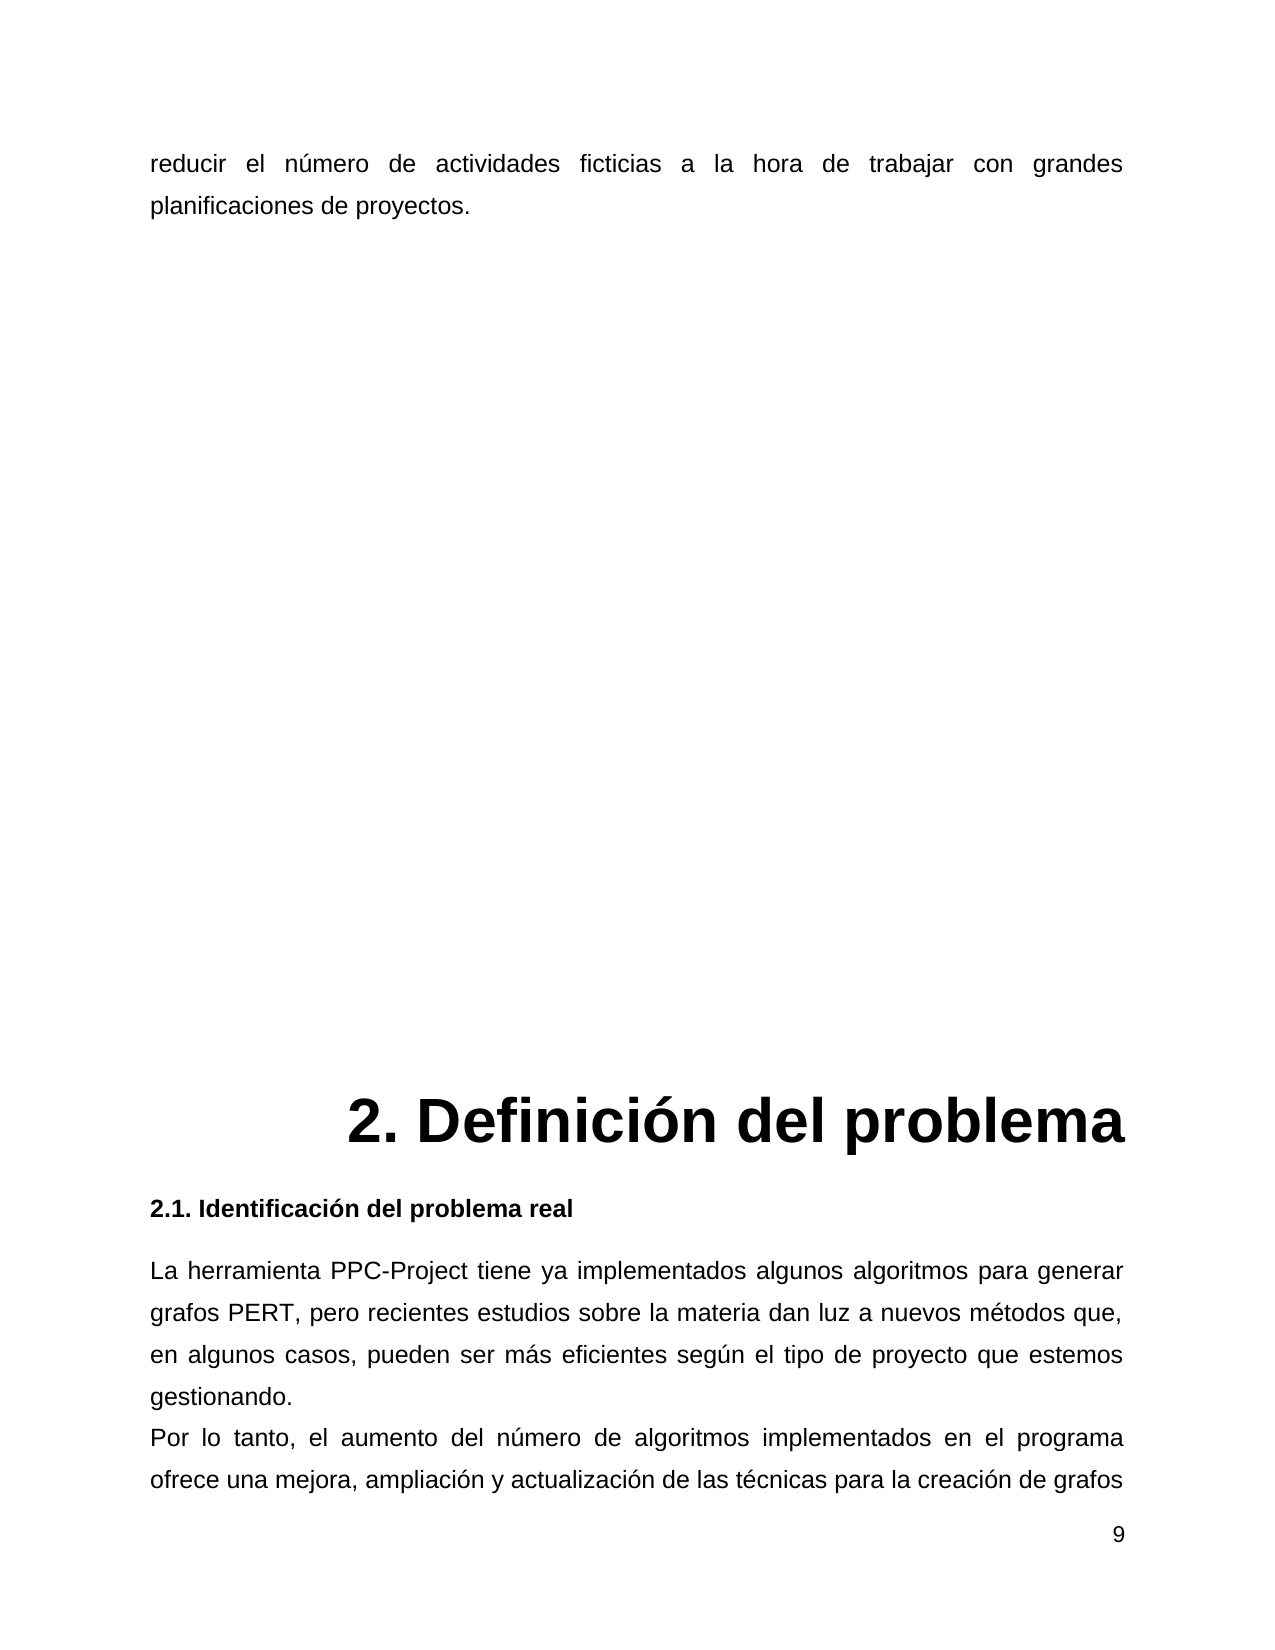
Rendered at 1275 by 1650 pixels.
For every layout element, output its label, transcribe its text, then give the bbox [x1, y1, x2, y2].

text La herramienta PPC-Project tiene ya implementados algunos algoritmos para generar grafos PERT, pero recientes estudios sobre la materia dan luz a nuevos métodos que, en algunos casos, pueden ser más eficientes según el tipo de proyecto que estemos gestionando. [150, 1257, 1125, 1410]
text Por lo tanto, el aumento del número de algoritmos implementados en el programa ofrece una mejora, ampliación y actualización de las técnicas para la creación de grafos [150, 1424, 1125, 1494]
text 2.1. Identificación del problema real [150, 1195, 1125, 1223]
text 2. Definición del problema [150, 1086, 1125, 1155]
text reducir el número de actividades ficticias a la hora de trabajar con grandes planificaciones de proyectos. [150, 150, 1125, 220]
